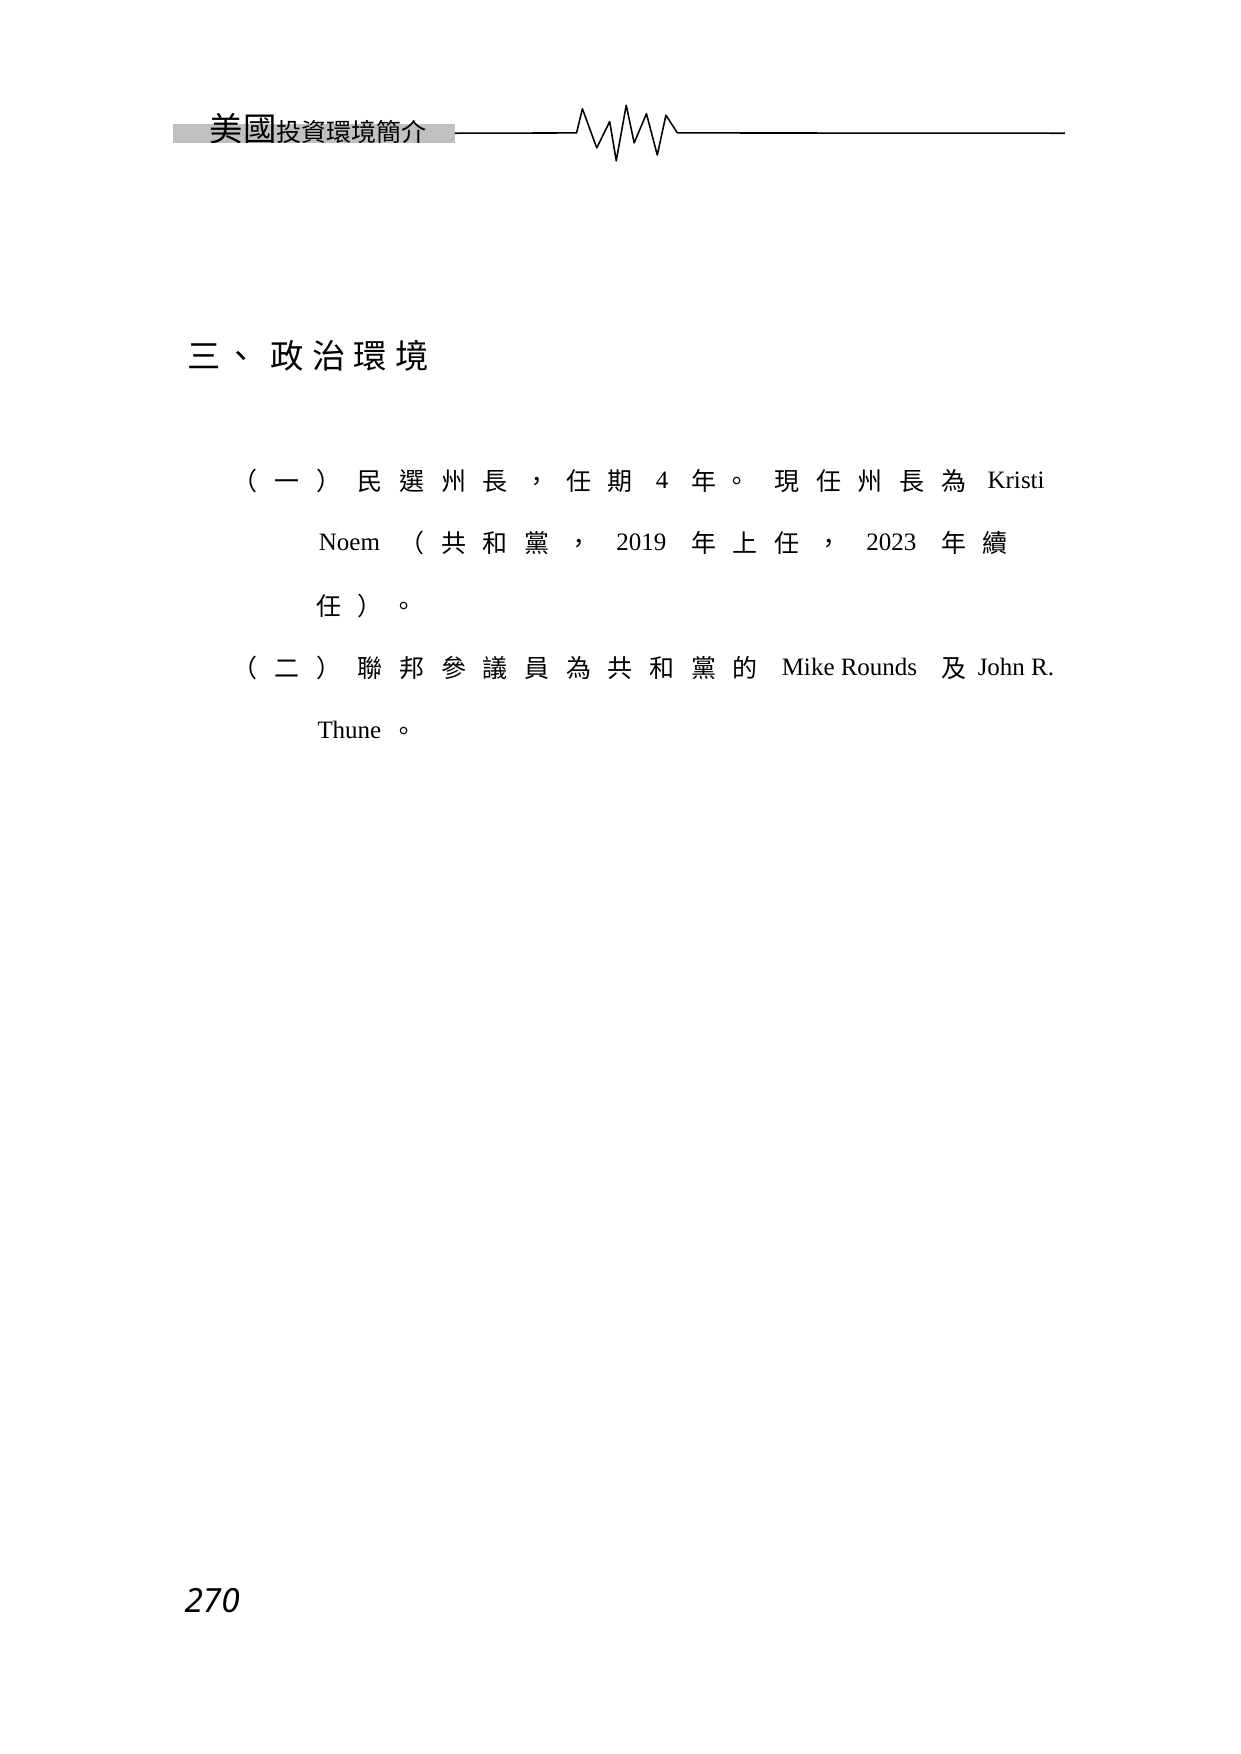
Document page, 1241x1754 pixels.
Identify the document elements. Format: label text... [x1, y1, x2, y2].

text （一）民選州長，任期4年。現任州長為Kristi Noem（共和黨，2019年上任，2023年續任）。 [207, 438, 1058, 625]
text （二）聯邦參議員為共和黨的Mike Rounds及John R. Thune。 [207, 625, 1058, 750]
text 三、政治環境 [183, 313, 1058, 375]
